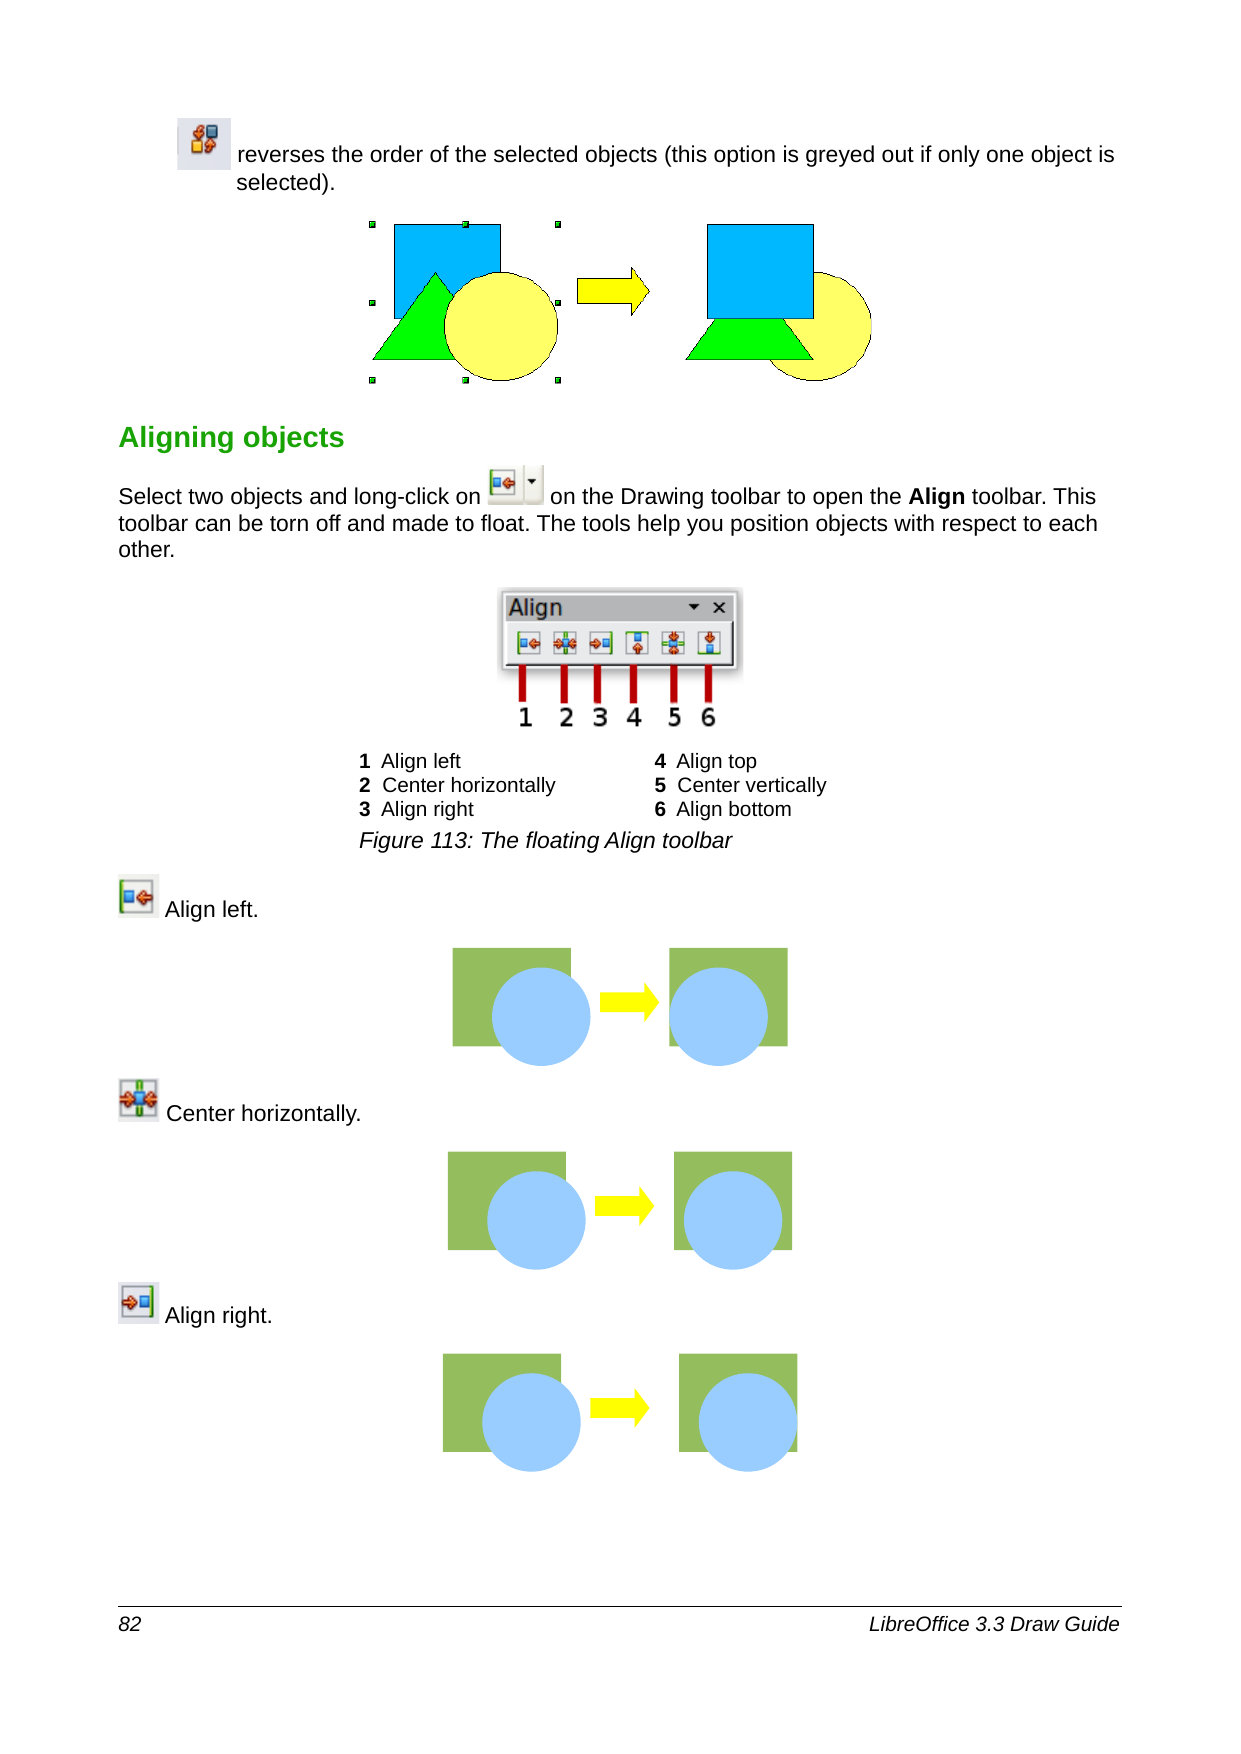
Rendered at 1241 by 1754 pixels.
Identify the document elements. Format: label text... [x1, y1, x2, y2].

picture [496, 587, 744, 743]
text 1 Align left 4 Align top 2 Center horizontally 5 Center vertically 3 Align right 6 Align bottom [359, 749, 881, 821]
picture [368, 220, 872, 384]
subtitle Aligning objects [118, 419, 1122, 453]
picture [118, 874, 160, 918]
list Align right. [118, 1282, 1122, 1328]
picture [118, 1282, 160, 1324]
picture [487, 465, 544, 505]
picture [177, 118, 231, 170]
list Align left. [118, 874, 1122, 923]
text Select two objects and long-click on on the Drawing toolbar to open the Align toolbar. This toolbar can be torn off and made to float. The tools help you position objects with respect to each other. [118, 466, 1122, 562]
picture [118, 1078, 160, 1122]
text reverses the order of the selected objects (this option is greyed out if only one object is selected). [177, 118, 1122, 196]
text Figure 113: The floating Align toolbar [359, 827, 881, 854]
list Center horizontally. [118, 1078, 1122, 1127]
